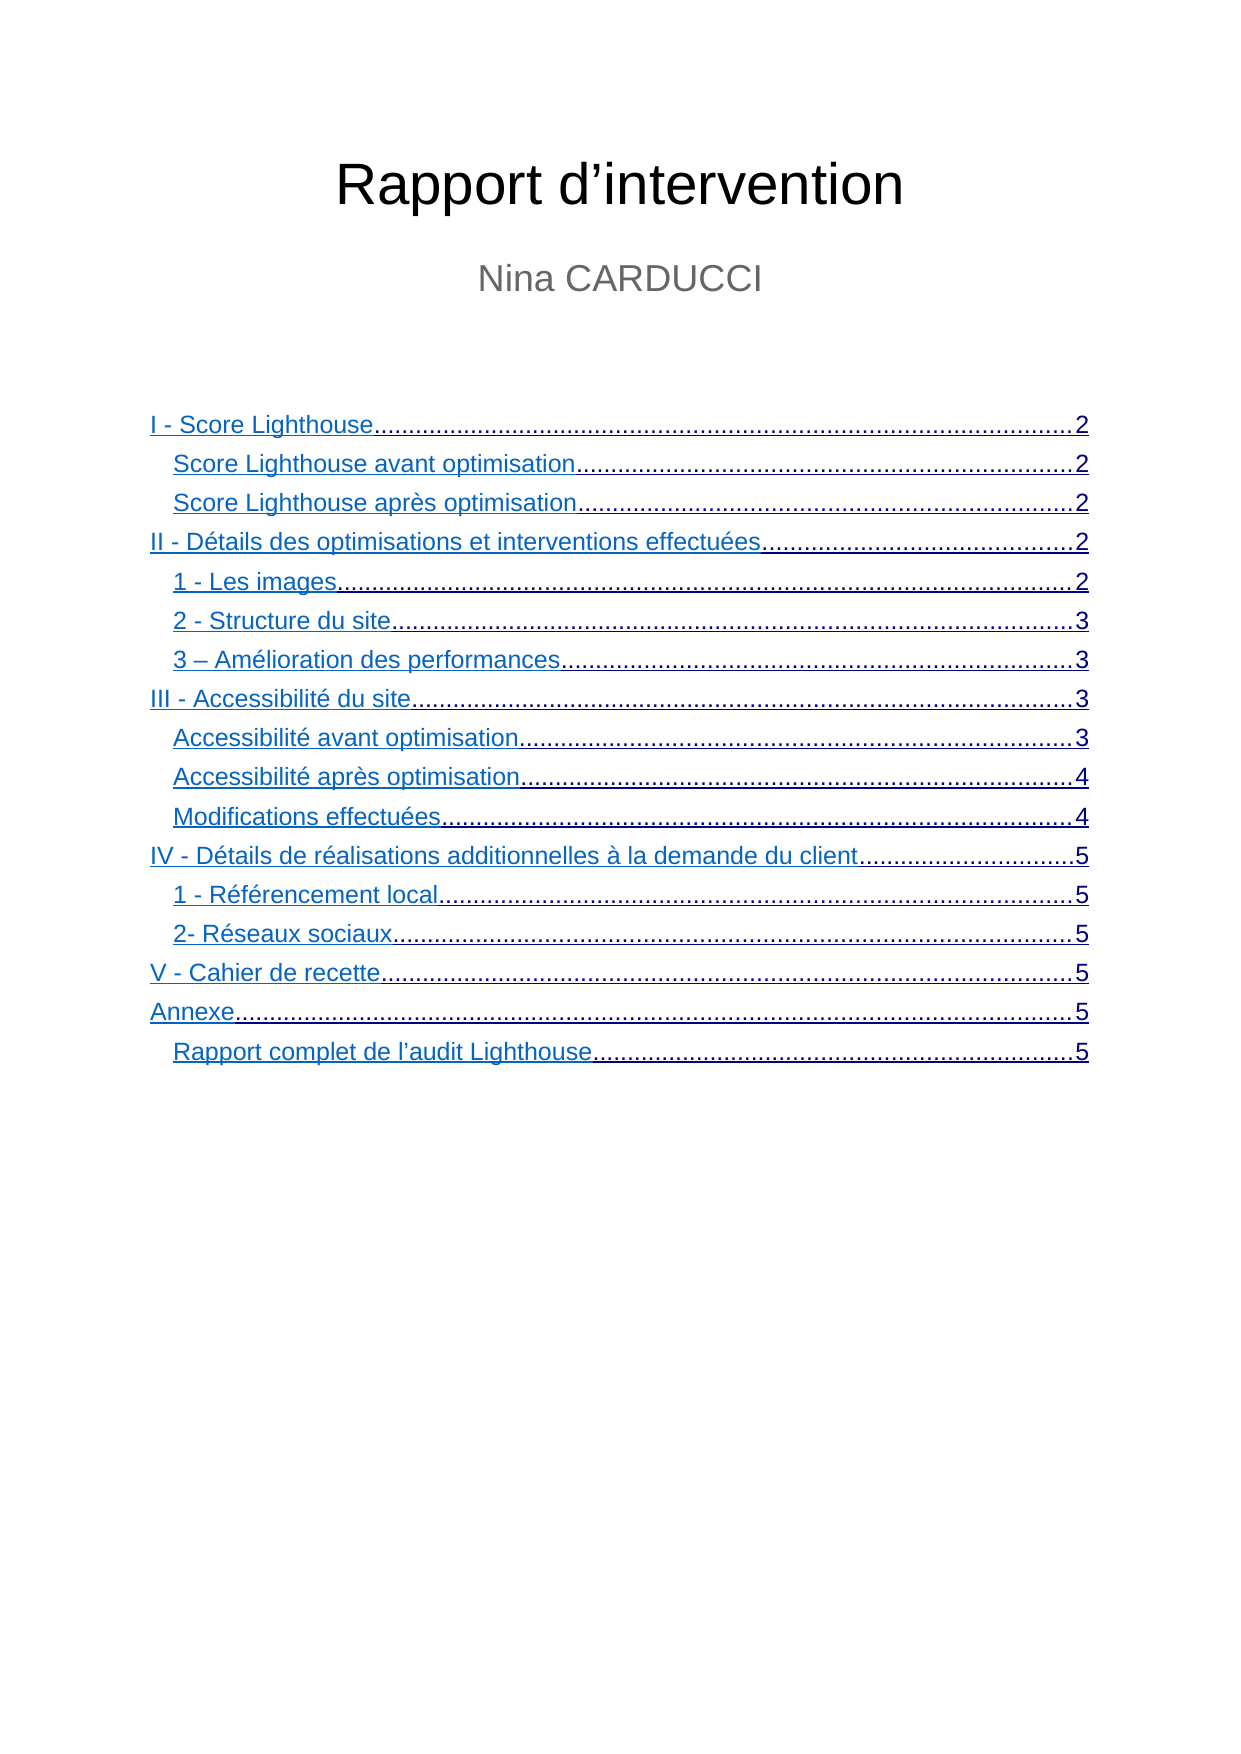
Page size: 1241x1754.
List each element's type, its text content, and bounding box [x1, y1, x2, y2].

text Rapport d’intervention [150, 150, 1090, 217]
text 1 - Référencement local 5 [173, 880, 1090, 909]
text Modifications effectuées 4 [173, 802, 1090, 830]
text Rapport complet de l’audit Lighthouse 5 [173, 1037, 1090, 1065]
text Nina CARDUCCI [150, 256, 1090, 299]
text 2 - Structure du site 3 [173, 606, 1090, 634]
text III - Accessibilité du site 3 [150, 684, 1090, 713]
text Accessibilité après optimisation 4 [173, 762, 1090, 791]
text 1 - Les images 2 [173, 567, 1090, 595]
text Score Lighthouse avant optimisation 2 [173, 449, 1090, 478]
text Score Lighthouse après optimisation 2 [173, 488, 1090, 517]
text 3 – Amélioration des performances 3 [173, 645, 1090, 674]
text I - Score Lighthouse 2 [150, 410, 1090, 439]
text Accessibilité avant optimisation 3 [173, 723, 1090, 752]
text IV - Détails de réalisations additionnelles à la demande du client 5 [150, 841, 1090, 869]
text II - Détails des optimisations et interventions effectuées 2 [150, 527, 1090, 556]
text 2- Réseaux sociaux 5 [173, 919, 1090, 948]
text V - Cahier de recette 5 [150, 958, 1090, 987]
text Annexe 5 [150, 997, 1090, 1026]
